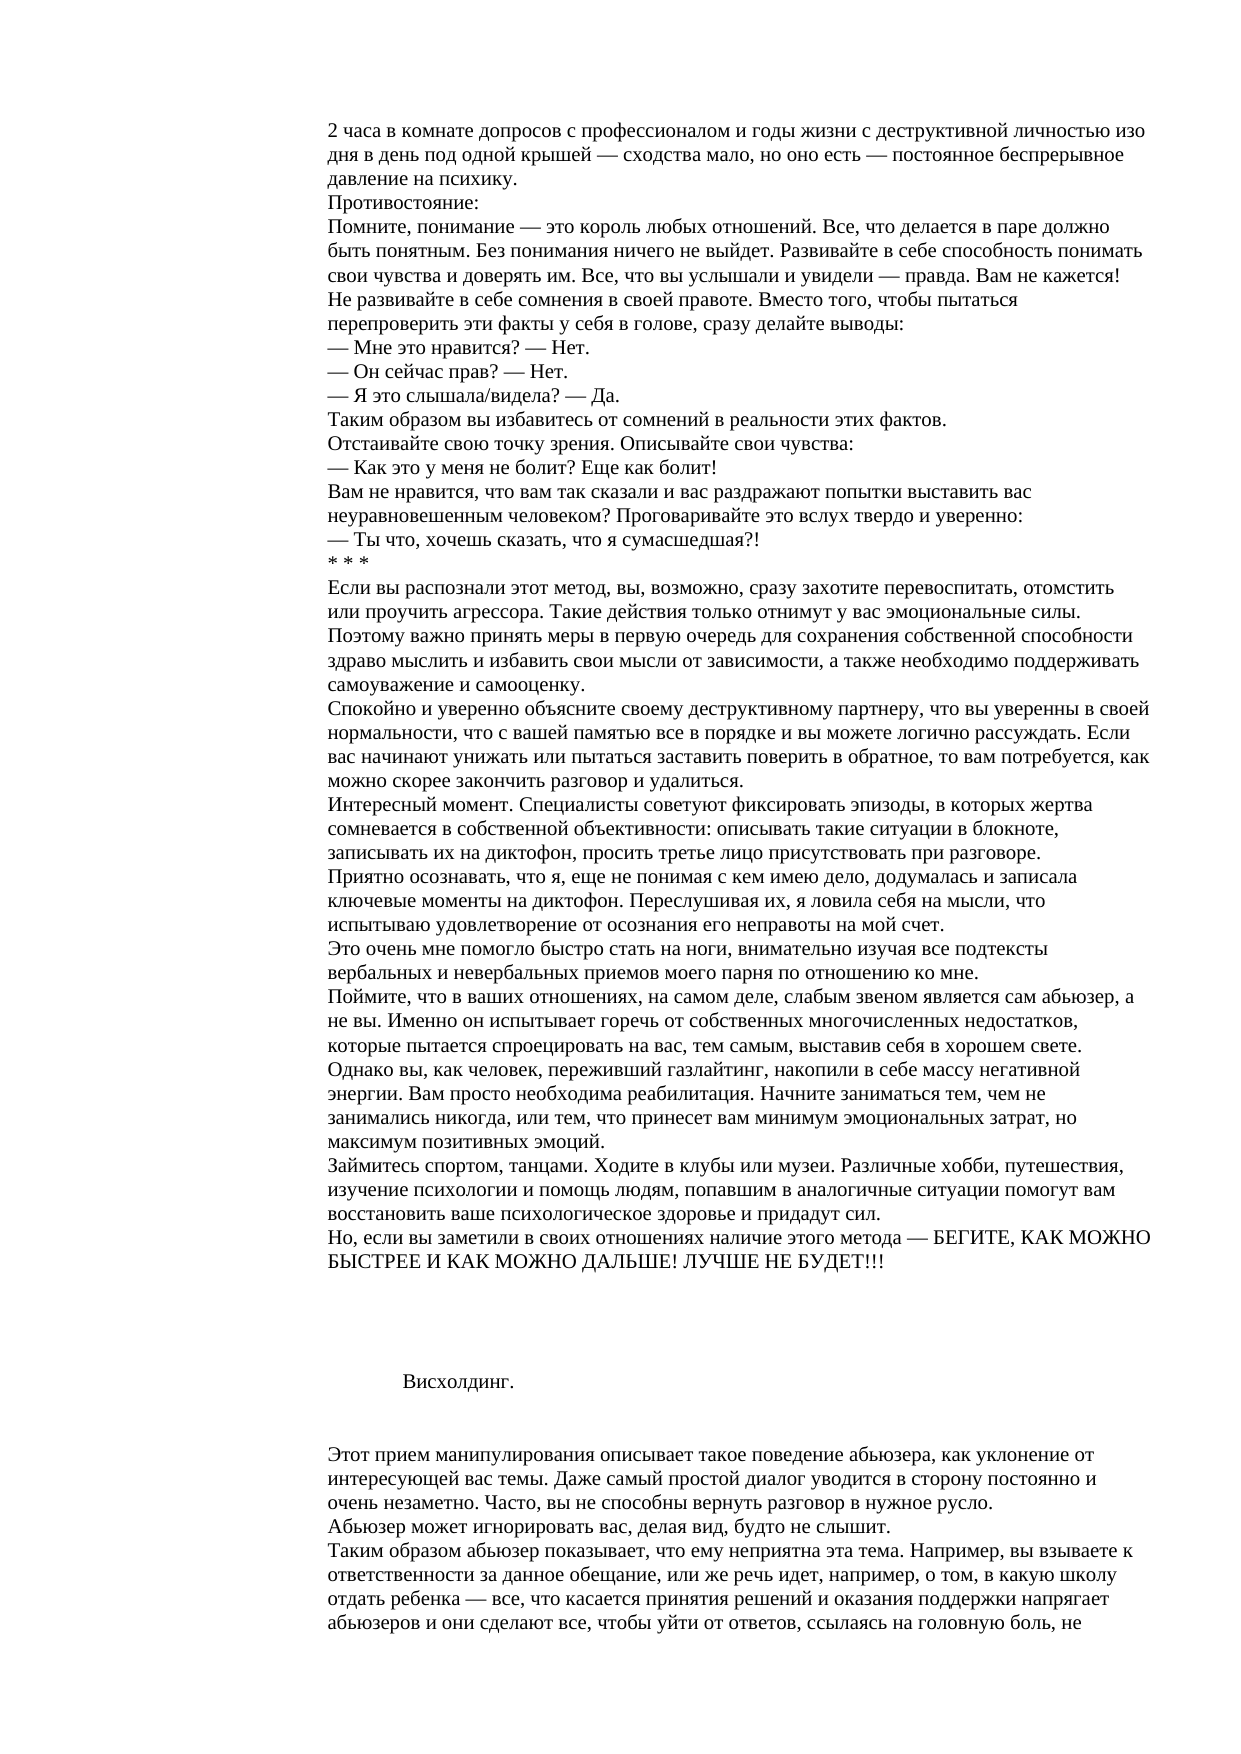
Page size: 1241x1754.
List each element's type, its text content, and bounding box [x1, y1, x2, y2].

text Поэтому важно принять меры в первую очередь для сохранения собственной способности здраво мыслить и избавить свои мысли от зависимости, а также необходимо поддерживать самоуважение и самооценку. [327, 623, 1152, 696]
text 2 часа в комнате допросов с профессионалом и годы жизни с деструктивной личностью изо дня в день под одной крышей — сходства мало, но оно есть — постоянное беспрерывное давление на психику. [327, 118, 1152, 190]
text Спокойно и уверенно объясните своему деструктивному партнеру, что вы уверенны в своей нормальности, что с вашей памятью все в порядке и вы можете логично рассуждать. Если вас начинают унижать или пытаться заставить поверить в обратное, то вам потребуется, как можно скорее закончить разговор и удалиться. [327, 696, 1152, 792]
text Интересный момент. Специалисты советуют фиксировать эпизоды, в которых жертва сомневается в собственной объективности: описывать такие ситуации в блокноте, записывать их на диктофон, просить третье лицо присутствовать при разговоре. [327, 792, 1152, 864]
text Вам не нравится, что вам так сказали и вас раздражают попытки выставить вас неуравновешенным человеком? Проговаривайте это вслух твердо и уверенно: [327, 479, 1152, 527]
text Висхолдинг. [402, 1369, 1152, 1393]
text Это очень мне помогло быстро стать на ноги, внимательно изучая все подтексты вербальных и невербальных приемов моего парня по отношению ко мне. [327, 936, 1152, 984]
text Помните, понимание — это король любых отношений. Все, что делается в паре должно быть понятным. Без понимания ничего не выйдет. Развивайте в себе способность понимать свои чувства и доверять им. Все, что вы услышали и увидели — правда. Вам не кажется! [327, 214, 1152, 287]
text Противостояние: [327, 190, 1152, 214]
text — Как это у меня не болит? Еще как болит! [327, 455, 1152, 479]
text Отстаивайте свою точку зрения. Описывайте свои чувства: [327, 431, 1152, 455]
text Если вы распознали этот метод, вы, возможно, сразу захотите перевоспитать, отомстить или проучить агрессора. Такие действия только отнимут у вас эмоциональные силы. [327, 575, 1152, 623]
text Таким образом вы избавитесь от сомнений в реальности этих фактов. [327, 407, 1152, 431]
text Таким образом абьюзер показывает, что ему неприятна эта тема. Например, вы взываете к ответственности за данное обещание, или же речь идет, например, о том, в какую школу отдать ребенка — все, что касается принятия решений и оказания поддержки напрягает абьюзеров и они сделают все, чтобы уйти от ответов, ссылаясь на головную боль, не [327, 1538, 1152, 1634]
text * * * [327, 551, 1152, 575]
text Приятно осознавать, что я, еще не понимая с кем имею дело, додумалась и записала ключевые моменты на диктофон. Переслушивая их, я ловила себя на мысли, что испытываю удовлетворение от осознания его неправоты на мой счет. [327, 864, 1152, 936]
text Поймите, что в ваших отношениях, на самом деле, слабым звеном является сам абьюзер, а не вы. Именно он испытывает горечь от собственных многочисленных недостатков, которые пытается спроецировать на вас, тем самым, выставив себя в хорошем свете. [327, 984, 1152, 1057]
text Однако вы, как человек, переживший газлайтинг, накопили в себе массу негативной энергии. Вам просто необходима реабилитация. Начните заниматься тем, чем не занимались никогда, или тем, что принесет вам минимум эмоциональных затрат, но максимум позитивных эмоций. [327, 1057, 1152, 1153]
text — Ты что, хочешь сказать, что я сумасшедшая?! [327, 527, 1152, 551]
text — Мне это нравится? — Нет. [327, 335, 1152, 359]
text Этот прием манипулирования описывает такое поведение абьюзера, как уклонение от интересующей вас темы. Даже самый простой диалог уводится в сторону постоянно и очень незаметно. Часто, вы не способны вернуть разговор в нужное русло. [327, 1442, 1152, 1514]
text Абьюзер может игнорировать вас, делая вид, будто не слышит. [327, 1514, 1152, 1538]
text — Я это слышала/видела? — Да. [327, 383, 1152, 407]
text — Он сейчас прав? — Нет. [327, 359, 1152, 383]
text Но, если вы заметили в своих отношениях наличие этого метода — БЕГИТЕ, КАК МОЖНО БЫСТРЕЕ И КАК МОЖНО ДАЛЬШЕ! ЛУЧШЕ НЕ БУДЕТ!!! [327, 1225, 1152, 1273]
text Не развивайте в себе сомнения в своей правоте. Вместо того, чтобы пытаться перепроверить эти факты у себя в голове, сразу делайте выводы: [327, 287, 1152, 335]
text Займитесь спортом, танцами. Ходите в клубы или музеи. Различные хобби, путешествия, изучение психологии и помощь людям, попавшим в аналогичные ситуации помогут вам восстановить ваше психологическое здоровье и придадут сил. [327, 1153, 1152, 1225]
